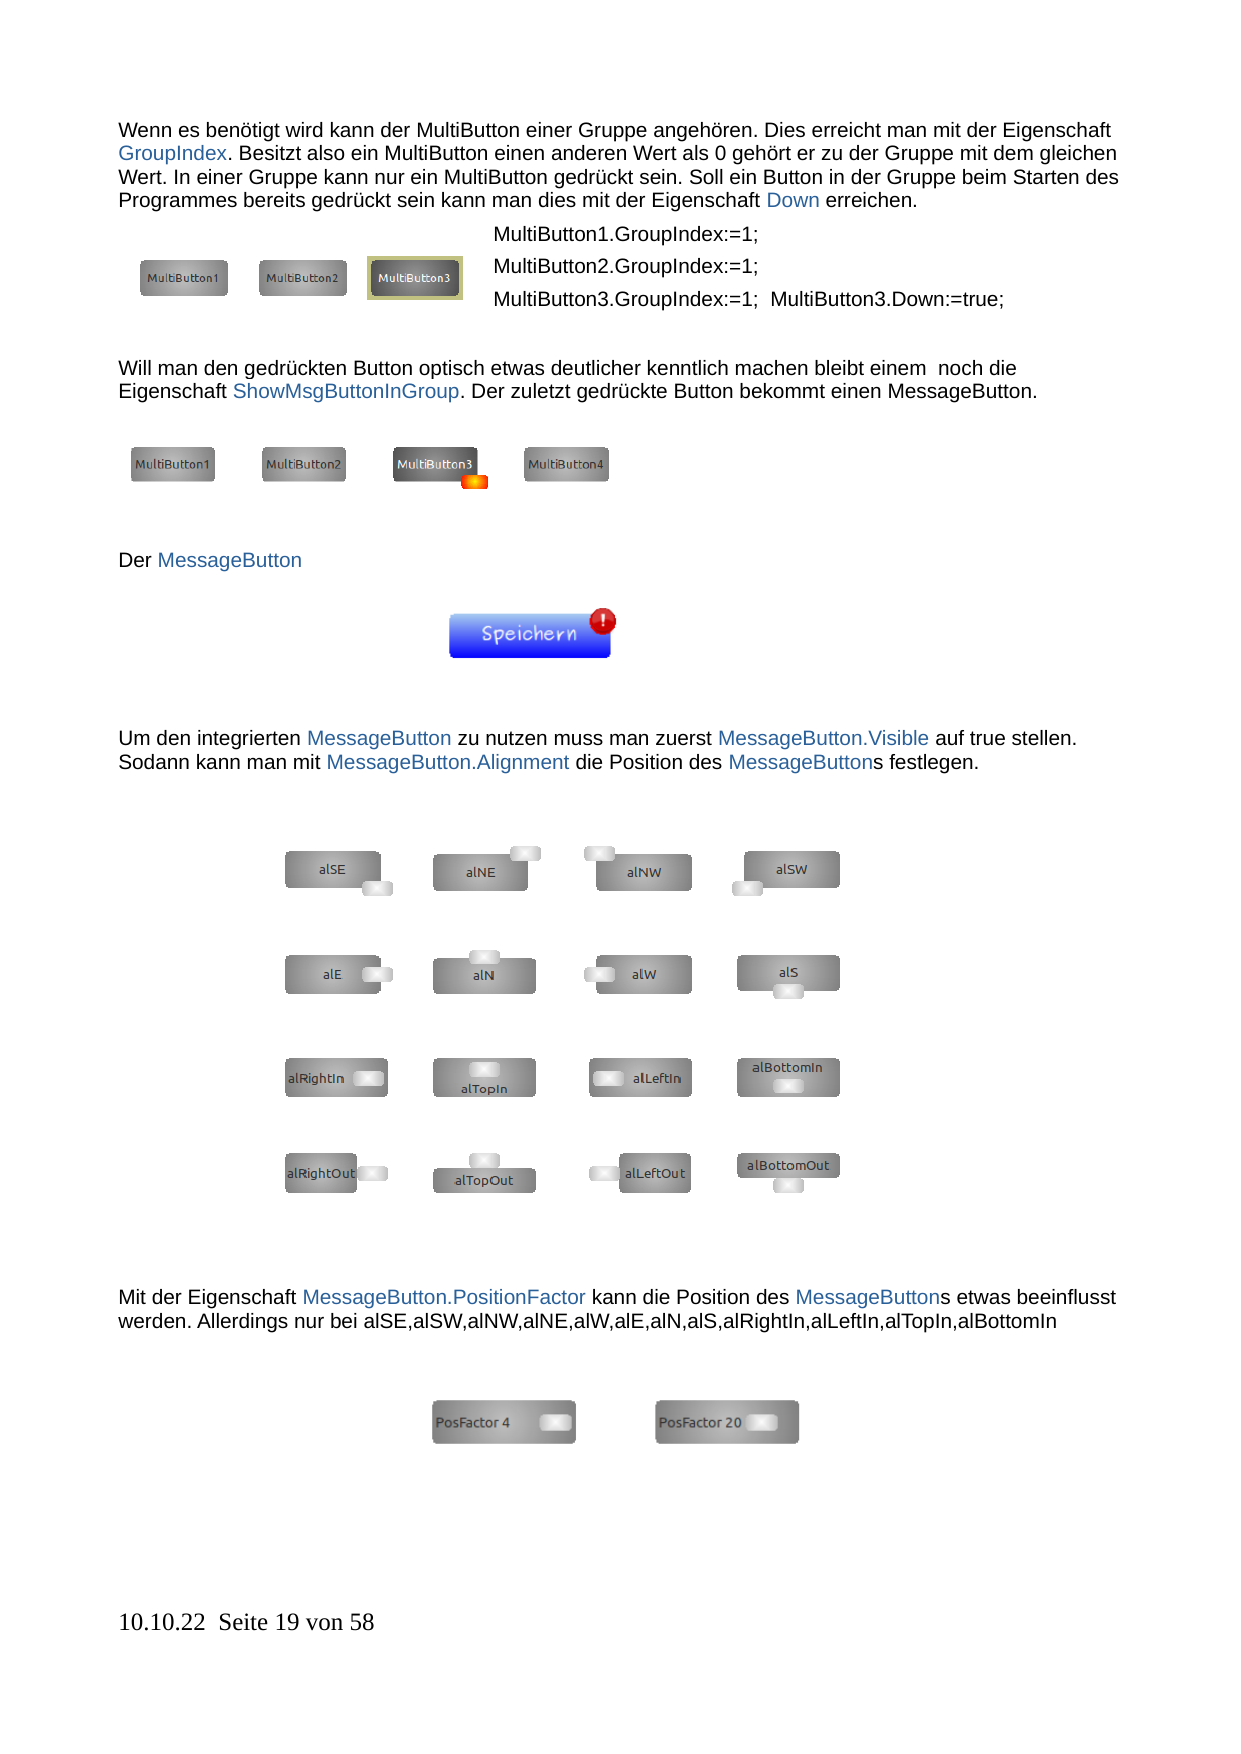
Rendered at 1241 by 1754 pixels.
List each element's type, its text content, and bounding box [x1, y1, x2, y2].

text Will man den gedrückten Button optisch etwas deutlicher kenntlich machen bleibt einem noch die Eigenschaft ShowMsgButtonInGroup. Der zuletzt gedrückte Button bekommt einen MessageButton. [118, 356, 1122, 404]
text Um den integrierten MessageButton zu nutzen muss man zuerst MessageButton.Visible auf true stellen. Sodann kann man mit MessageButton.Alignment die Position des MessageButtons festlegen. [118, 727, 1122, 774]
text MultiButton1.GroupIndex:=1; [118, 227, 1122, 245]
picture [268, 830, 868, 1220]
text Mit der Eigenschaft MessageButton.PositionFactor kann die Position des MessageButtons etwas beeinflusst werden. Allerdings nur bei alSE,alSW,alNW,alNE,alW,alE,alN,alS,alRightIn,alLeftIn,alTopIn,alBottomIn [118, 1286, 1122, 1333]
text MultiButton3.GroupIndex:=1; MultiButton3.Down:=true; [483, 292, 1122, 309]
picture [414, 1385, 826, 1458]
picture [121, 431, 630, 507]
text Wenn es benötigt wird kann der MultiButton einer Gruppe angehören. Dies erreicht man mit der Eigenschaft GroupIndex. Besitzt also ein MultiButton einen anderen Wert als 0 gehört er zu der Gruppe mit dem gleichen Wert. In einer Gruppe kann nur ein MultiButton gedrückt sein. Soll ein Button in der Gruppe beim Starten des Programmes bereits gedrückt sein kann man dies mit der Eigenschaft Down erreichen. [118, 118, 1122, 213]
picture [435, 596, 636, 678]
text MultiButton2.GroupIndex:=1; [483, 259, 1122, 277]
text Der MessageButton [118, 553, 1122, 571]
picture [124, 243, 483, 319]
